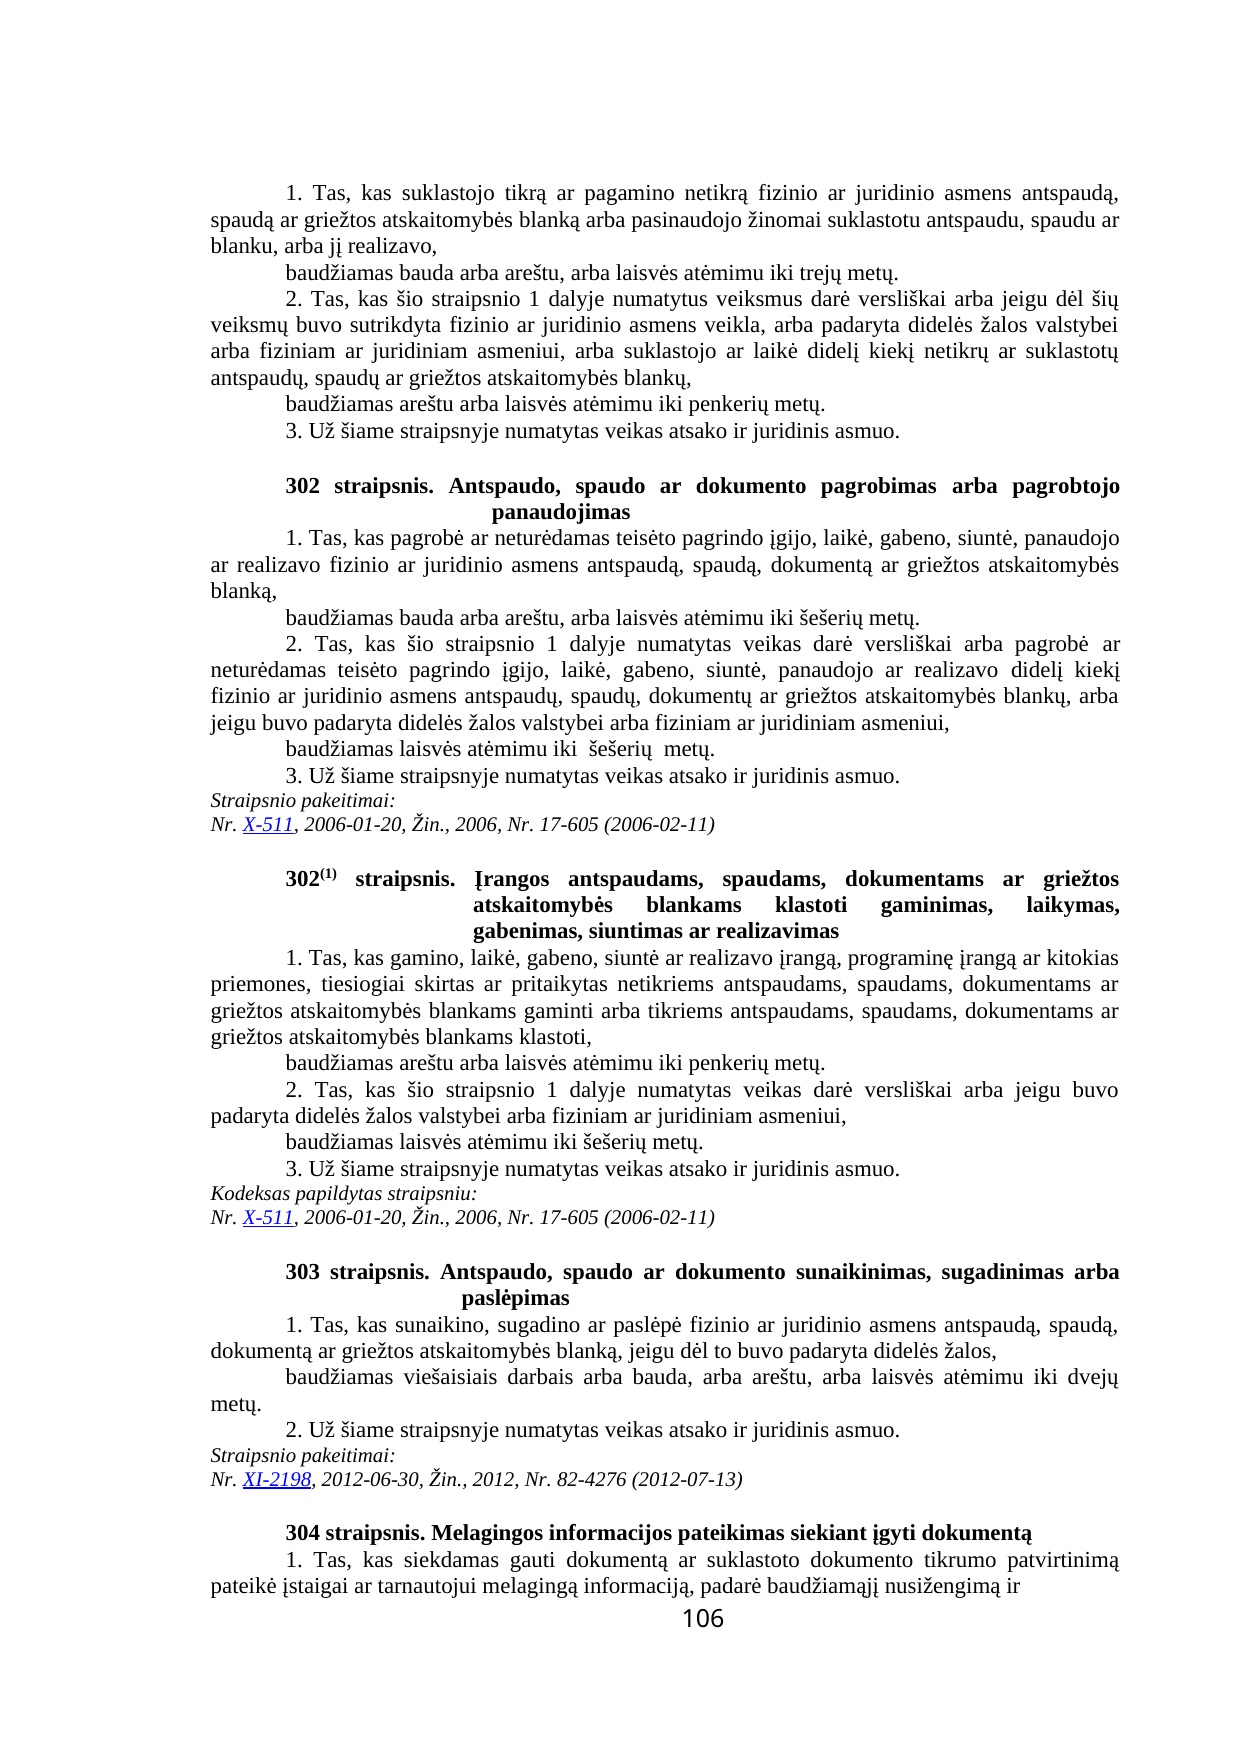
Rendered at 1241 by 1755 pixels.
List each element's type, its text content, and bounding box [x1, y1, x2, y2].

text 3. Už šiame straipsnyje numatytas veikas atsako ir juridinis asmuo. [210, 762, 1120, 788]
text 3. Už šiame straipsnyje numatytas veikas atsako ir juridinis asmuo. [210, 1155, 1120, 1181]
text Straipsnio pakeitimai: [210, 788, 1120, 812]
text 2. Tas, kas šio straipsnio 1 dalyje numatytus veiksmus darė versliškai arba jeigu dėl šių veiksmų buvo sutrikdyta fizinio ar juridinio asmens veikla, arba padaryta didelės žalos valstybei arba fiziniam ar juridiniam asmeniui, arba suklastojo ar laikė didelį kiekį netikrų ar suklastotų antspaudų, spaudų ar griežtos atskaitomybės blankų, [210, 285, 1120, 390]
text baudžiamas laisvės atėmimu iki šešerių metų. [210, 1128, 1120, 1155]
text baudžiamas areštu arba laisvės atėmimu iki penkerių metų. [210, 390, 1120, 417]
text Straipsnio pakeitimai: [210, 1442, 1120, 1467]
text 1. Tas, kas gamino, laikė, gabeno, siuntė ar realizavo įrangą, programinę įrangą ar kitokias priemones, tiesiogiai skirtas ar pritaikytas netikriems antspaudams, spaudams, dokumentams ar griežtos atskaitomybės blankams gaminti arba tikriems antspaudams, spaudams, dokumentams ar griežtos atskaitomybės blankams klastoti, [210, 944, 1120, 1049]
text Nr. X-511, 2006-01-20, Žin., 2006, Nr. 17-605 (2006-02-11) [210, 812, 1120, 836]
text baudžiamas laisvės atėmimu iki šešerių metų. [210, 735, 1120, 762]
text 2. Tas, kas šio straipsnio 1 dalyje numatytas veikas darė versliškai arba pagrobė ar neturėdamas teisėto pagrindo įgijo, laikė, gabeno, siuntė, panaudojo ar realizavo didelį kiekį fizinio ar juridinio asmens antspaudų, spaudų, dokumentų ar griežtos atskaitomybės blankų, arba jeigu buvo padaryta didelės žalos valstybei arba fiziniam ar juridiniam asmeniui, [210, 630, 1120, 735]
text 304 straipsnis. Melagingos informacijos pateikimas siekiant įgyti dokumentą [285, 1519, 1120, 1546]
text Nr. XI-2198, 2012-06-30, Žin., 2012, Nr. 82-4276 (2012-07-13) [210, 1467, 1120, 1491]
text 3. Už šiame straipsnyje numatytas veikas atsako ir juridinis asmuo. [210, 417, 1120, 443]
text baudžiamas viešaisiais darbais arba bauda, arba areštu, arba laisvės atėmimu iki dvejų metų. [210, 1363, 1120, 1416]
text 302(1) straipsnis. Įrangos antspaudams, spaudams, dokumentams ar griežtos atskaitomybės blankams klastoti gaminimas, laikymas, gabenimas, siuntimas ar realizavimas [285, 865, 1120, 944]
text 1. Tas, kas suklastojo tikrą ar pagamino netikrą fizinio ar juridinio asmens antspaudą, spaudą ar griežtos atskaitomybės blanką arba pasinaudojo žinomai suklastotu antspaudu, spaudu ar blanku, arba jį realizavo, [210, 179, 1120, 258]
text 2. Už šiame straipsnyje numatytas veikas atsako ir juridinis asmuo. [210, 1416, 1120, 1442]
text baudžiamas areštu arba laisvės atėmimu iki penkerių metų. [210, 1049, 1120, 1076]
text 1. Tas, kas sunaikino, sugadino ar paslėpė fizinio ar juridinio asmens antspaudą, spaudą, dokumentą ar griežtos atskaitomybės blanką, jeigu dėl to buvo padaryta didelės žalos, [210, 1311, 1120, 1363]
text 1. Tas, kas siekdamas gauti dokumentą ar suklastoto dokumento tikrumo patvirtinimą pateikė įstaigai ar tarnautojui melagingą informaciją, padarė baudžiamąjį nusižengimą ir [210, 1546, 1120, 1598]
text baudžiamas bauda arba areštu, arba laisvės atėmimu iki šešerių metų. [210, 603, 1120, 630]
text baudžiamas bauda arba areštu, arba laisvės atėmimu iki trejų metų. [210, 258, 1120, 285]
text Kodeksas papildytas straipsniu: [210, 1181, 1120, 1205]
text Nr. X-511, 2006-01-20, Žin., 2006, Nr. 17-605 (2006-02-11) [210, 1205, 1120, 1229]
text 1. Tas, kas pagrobė ar neturėdamas teisėto pagrindo įgijo, laikė, gabeno, siuntė, panaudojo ar realizavo fizinio ar juridinio asmens antspaudą, spaudą, dokumentą ar griežtos atskaitomybės blanką, [210, 524, 1120, 603]
text 2. Tas, kas šio straipsnio 1 dalyje numatytas veikas darė versliškai arba jeigu buvo padaryta didelės žalos valstybei arba fiziniam ar juridiniam asmeniui, [210, 1076, 1120, 1128]
text 303 straipsnis. Antspaudo, spaudo ar dokumento sunaikinimas, sugadinimas arba paslėpimas [285, 1258, 1120, 1311]
text 302 straipsnis. Antspaudo, spaudo ar dokumento pagrobimas arba pagrobtojo panaudojimas [285, 472, 1120, 524]
